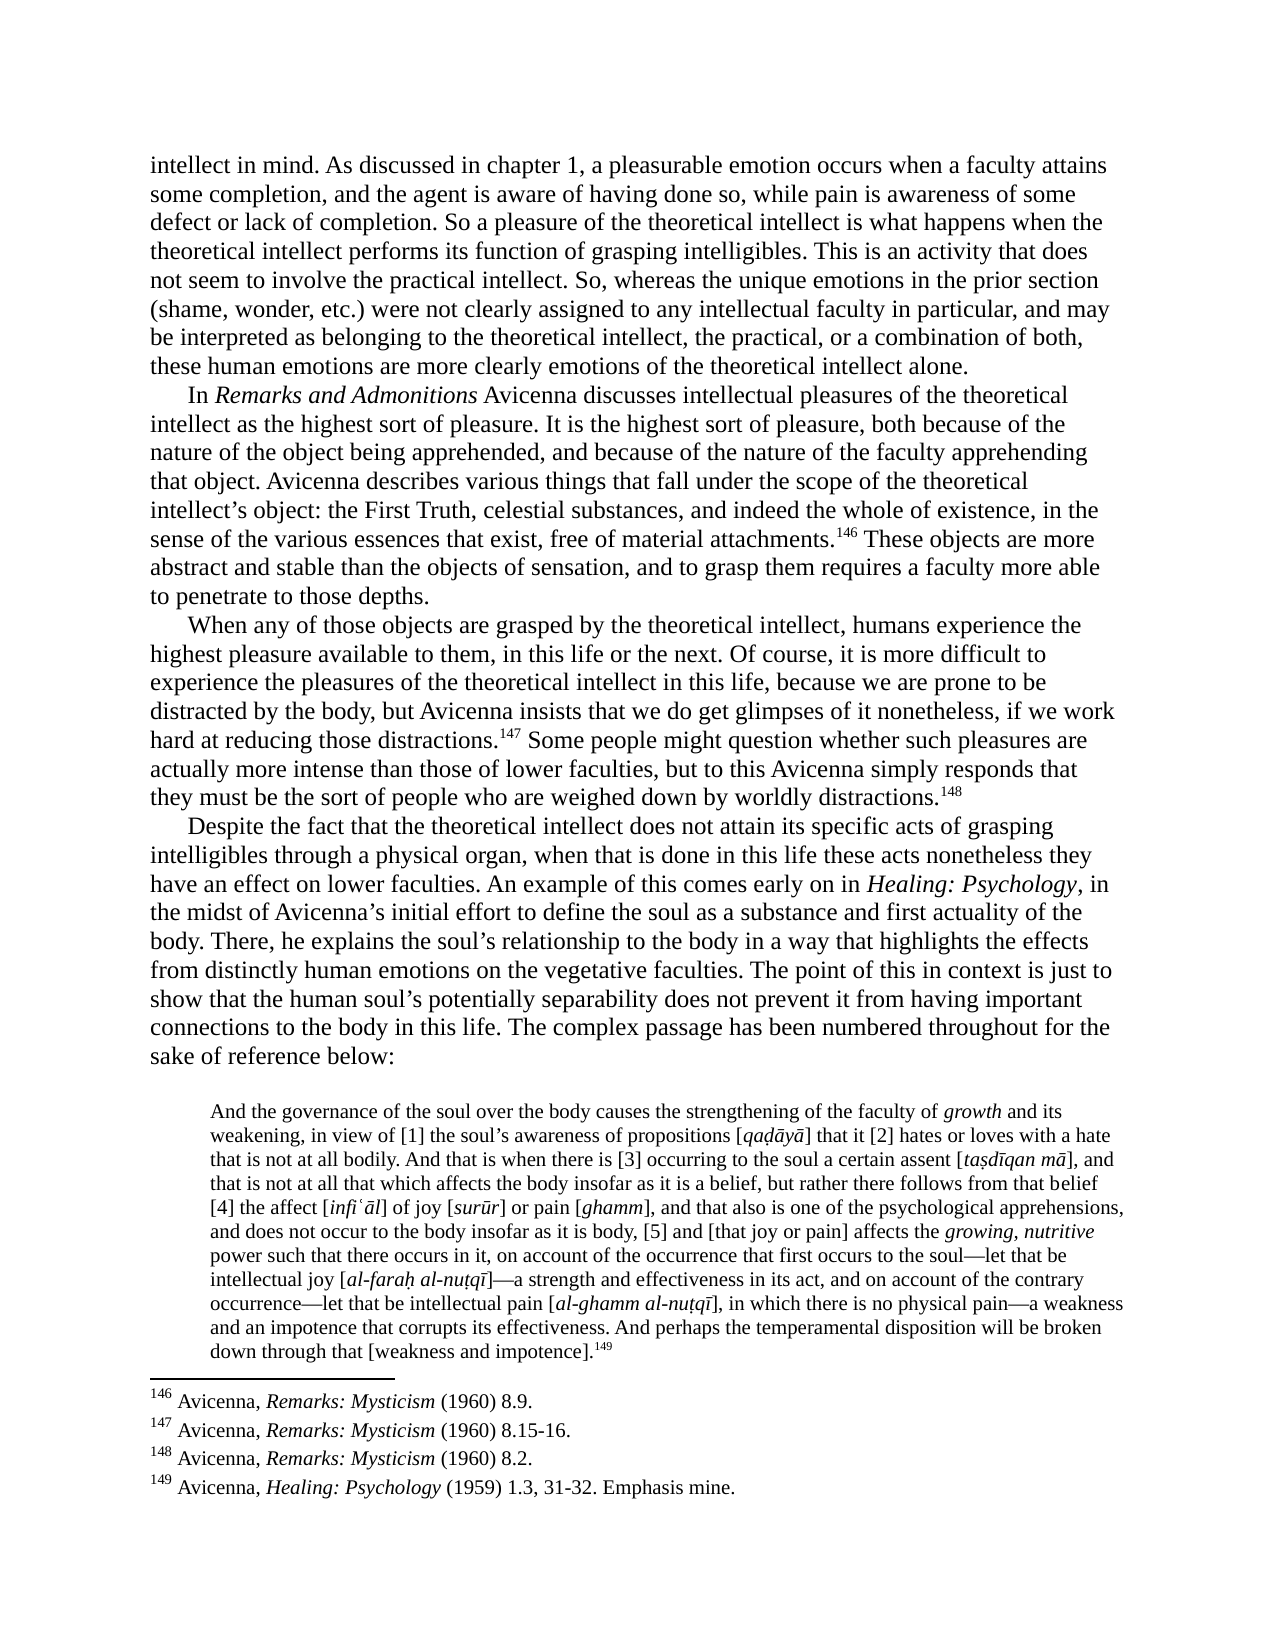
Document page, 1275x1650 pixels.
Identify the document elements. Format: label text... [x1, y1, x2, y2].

text When any of those objects are grasped by the theoretical intellect, humans experience the highest pleasure available to them, in this life or the next. Of course, it is more difficult to experience the pleasures of the theoretical intellect in this life, because we are prone to be distracted by the body, but Avicenna insists that we do get glimpses of it nonetheless, if we work hard at reducing those distractions. Some people might question whether such pleasures are actually more intense than those of lower faculties, but to this Avicenna simply responds that they must be the sort of people who are weighed down by worldly distractions. [150, 610, 1125, 811]
text Avicenna, Remarks: Mysticism (1960) 8.2. [150, 1442, 1125, 1471]
text Avicenna, Remarks: Mysticism (1960) 8.15-16. [150, 1414, 1125, 1442]
text Avicenna, Remarks: Mysticism (1960) 8.9. [150, 1385, 1125, 1414]
text Avicenna, Healing: Psychology (1959) 1.3, 31-32. Emphasis mine. [150, 1471, 1125, 1500]
text In Remarks and Admonitions Avicenna discusses intellectual pleasures of the theoretical intellect as the highest sort of pleasure. It is the highest sort of pleasure, both because of the nature of the object being apprehended, and because of the nature of the faculty apprehending that object. Avicenna describes various things that fall under the scope of the theoretical intellect’s object: the First Truth, celestial substances, and indeed the whole of existence, in the sense of the various essences that exist, free of material attachments. These objects are more abstract and stable than the objects of sensation, and to grasp them requires a faculty more able to penetrate to those depths. [150, 380, 1125, 610]
text Despite the fact that the theoretical intellect does not attain its specific acts of grasping intelligibles through a physical organ, when that is done in this life these acts nonetheless they have an effect on lower faculties. An example of this comes early on in Healing: Psychology, in the midst of Avicenna’s initial effort to define the soul as a substance and first actuality of the body. There, he explains the soul’s relationship to the body in a way that highlights the effects from distinctly human emotions on the vegetative faculties. The point of this in context is just to show that the human soul’s potentially separability does not prevent it from having important connections to the body in this life. The complex passage has been numbered throughout for the sake of reference below: [150, 811, 1125, 1070]
text And the governance of the soul over the body causes the strengthening of the faculty of growth and its weakening, in view of [1] the soul’s awareness of propositions [qaḍāyā] that it [2] hates or loves with a hate that is not at all bodily. And that is when there is [3] occurring to the soul a certain assent [taṣdīqan mā], and that is not at all that which affects the body insofar as it is a belief, but rather there follows from that belief [4] the affect [infiʿāl] of joy [surūr] or pain [ghamm], and that also is one of the psychological apprehensions, and does not occur to the body insofar as it is body, [5] and [that joy or pain] affects the growing, nutritive power such that there occurs in it, on account of the occurrence that first occurs to the soul—let that be intellectual joy [al-faraḥ al-nuṭqī]—a strength and effectiveness in its act, and on account of the contrary occurrence—let that be intellectual pain [al-ghamm al-nuṭqī], in which there is no physical pain—a weakness and an impotence that corrupts its effectiveness. And perhaps the temperamental disposition will be broken down through that [weakness and impotence]. [210, 1099, 1125, 1363]
text intellect in mind. As discussed in chapter 1, a pleasurable emotion occurs when a faculty attains some completion, and the agent is aware of having done so, while pain is awareness of some defect or lack of completion. So a pleasure of the theoretical intellect is what happens when the theoretical intellect performs its function of grasping intelligibles. This is an activity that does not seem to involve the practical intellect. So, whereas the unique emotions in the prior section (shame, wonder, etc.) were not clearly assigned to any intellectual faculty in particular, and may be interpreted as belonging to the theoretical intellect, the practical, or a combination of both, these human emotions are more clearly emotions of the theoretical intellect alone. [150, 150, 1125, 380]
